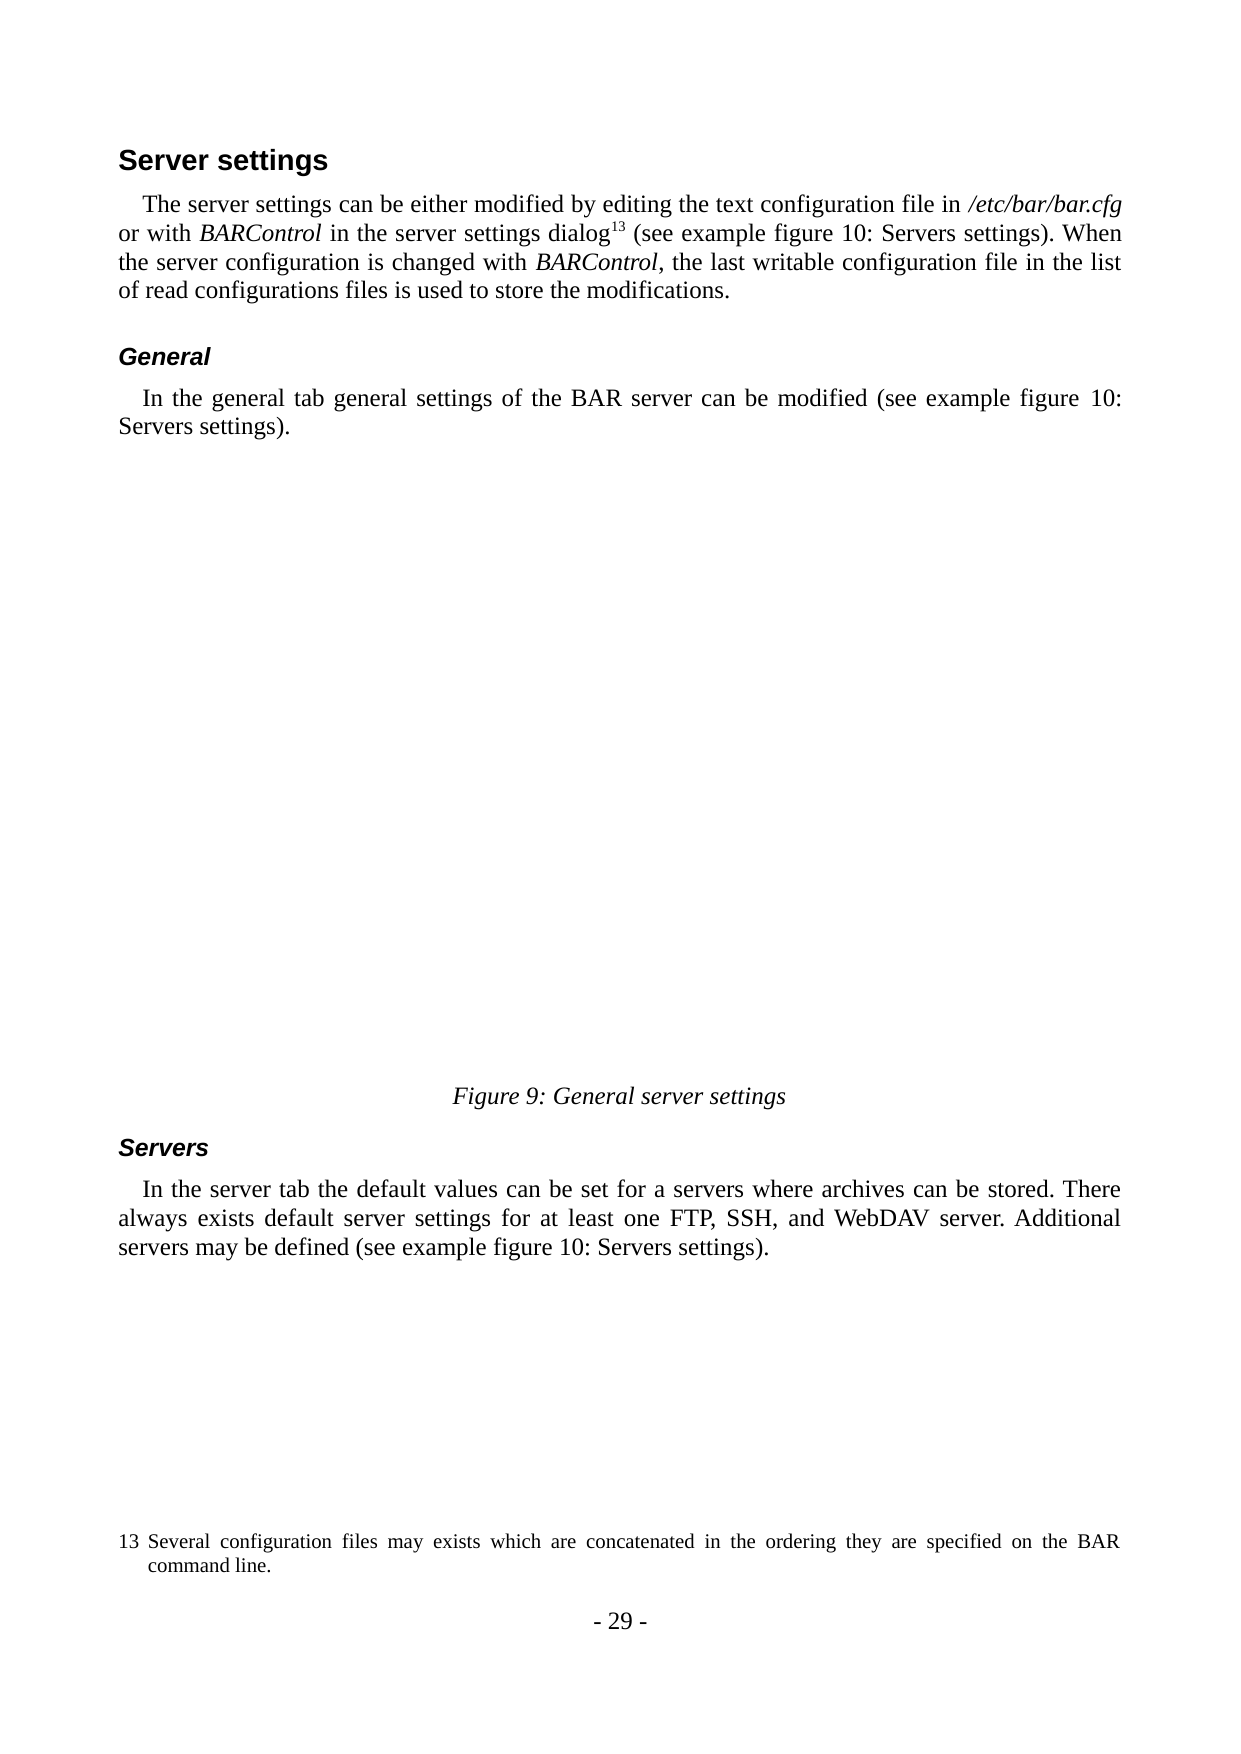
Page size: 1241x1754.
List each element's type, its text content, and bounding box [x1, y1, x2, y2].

text Figure 9: General server settings [289, 465, 951, 1109]
text The server settings can be either modified by editing the text configuration file in /etc/bar/bar.cfg or with BARControl in the server settings dialog (see example figure 10: Servers settings). When the server configuration is changed with BARControl, the last writable configuration file in the list of read configurations files is used to store the modifications. [118, 189, 1122, 304]
subtitle General [118, 342, 1122, 370]
subtitle Server settings [118, 143, 1122, 177]
text In the server tab the default values can be set for a servers where archives can be stored. There always exists default server settings for at least one FTP, SSH, and WebDAV server. Additional servers may be defined (see example figure 10: Servers settings). [118, 1174, 1122, 1260]
subtitle [289, 453, 951, 465]
subtitle Servers [118, 478, 1122, 1162]
text Several configuration files may exists which are concatenated in the ordering they are specified on the BAR command line. [118, 1529, 1122, 1577]
text In the general tab general settings of the BAR server can be modified (see example figure 10: Servers settings). [118, 383, 1122, 440]
